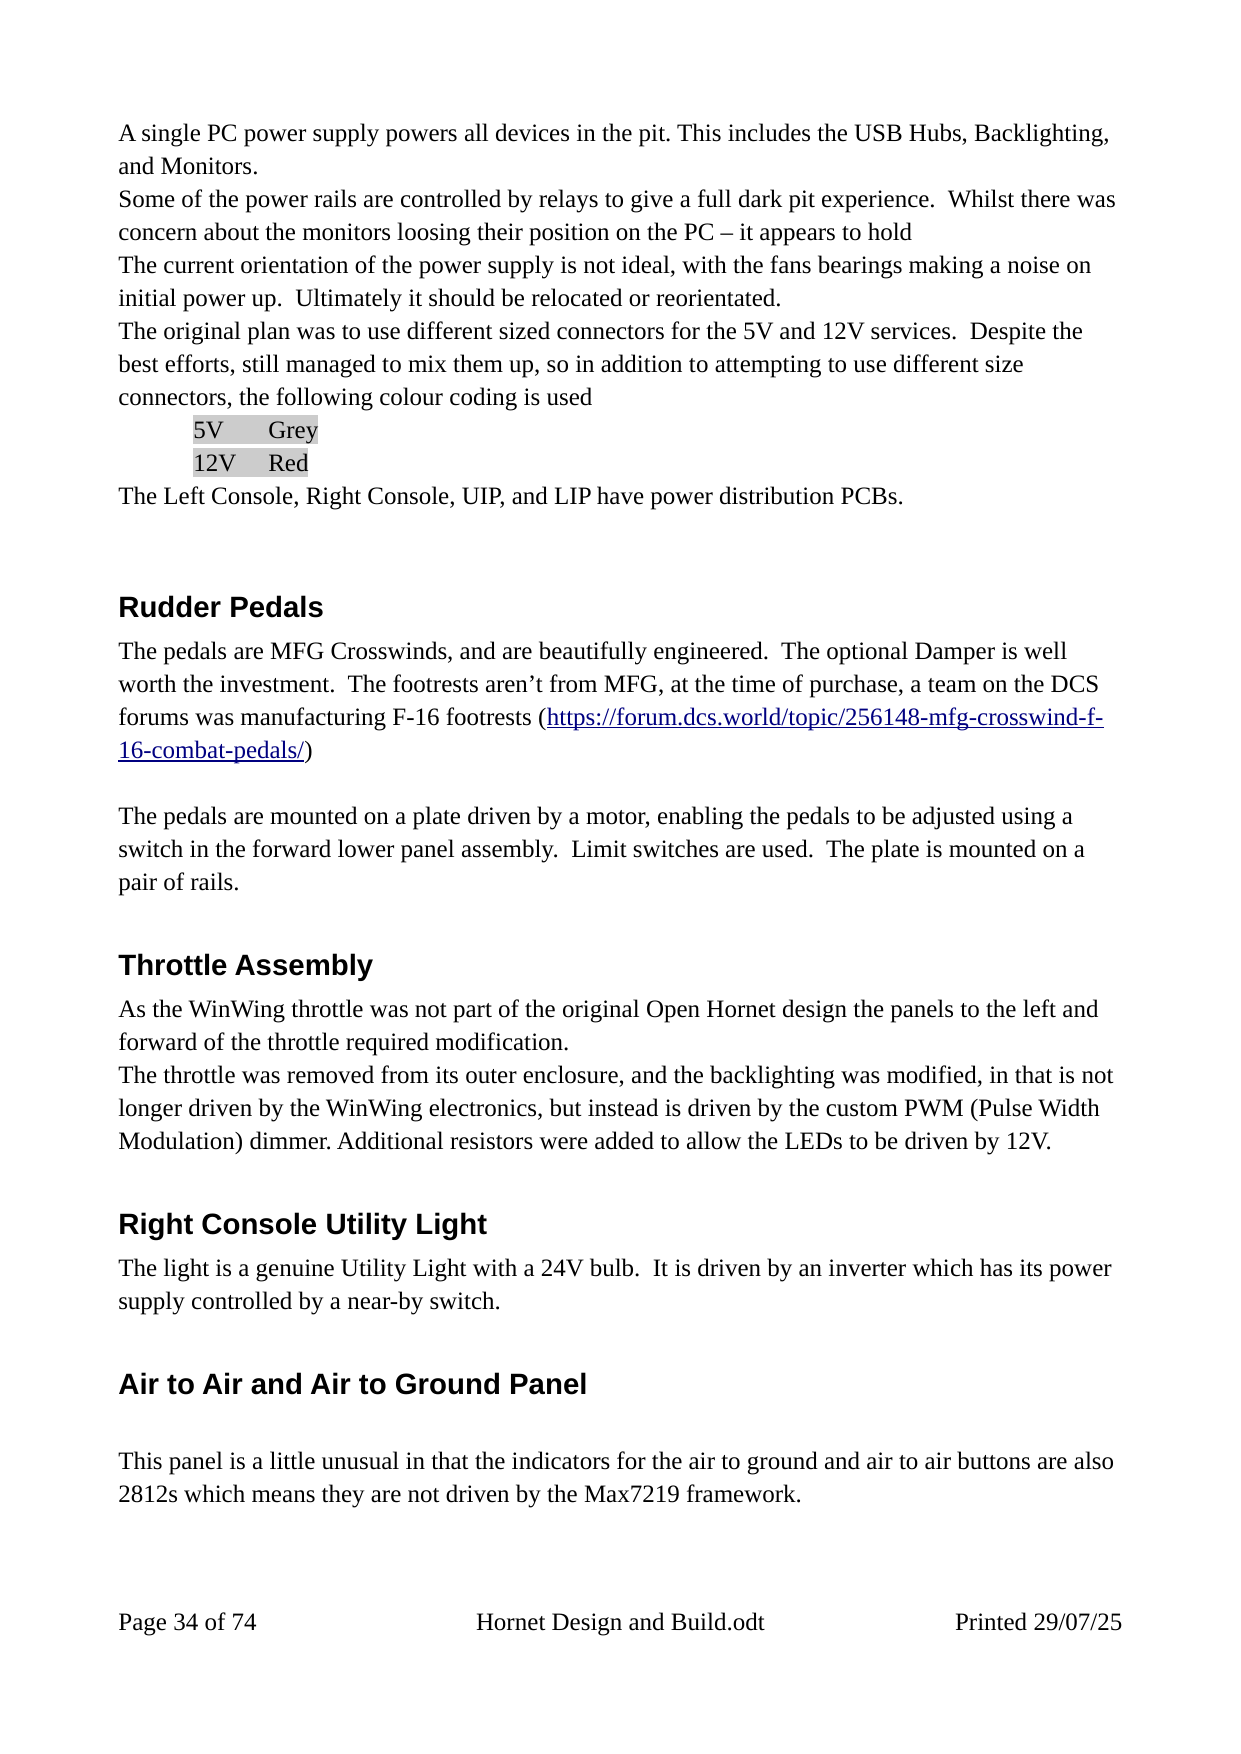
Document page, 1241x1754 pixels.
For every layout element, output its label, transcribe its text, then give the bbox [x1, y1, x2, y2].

text 12V Red [118, 448, 1122, 477]
text The Left Console, Right Console, UIP, and LIP have power distribution PCBs. [118, 481, 1122, 510]
text The light is a genuine Utility Light with a 24V bulb. It is driven by an inverter which has its power supply controlled by a near-by switch. [118, 1253, 1122, 1315]
text As the WinWing throttle was not part of the original Open Hornet design the panels to the left and forward of the throttle required modification. [118, 994, 1122, 1056]
text 5V Grey [118, 415, 1122, 444]
text The original plan was to use different sized connectors for the 5V and 12V services. Despite the best efforts, still managed to mix them up, so in addition to attempting to use different size connectors, the following colour coding is used [118, 316, 1122, 411]
subtitle Throttle Assembly [118, 948, 1122, 982]
subtitle Right Console Utility Light [118, 1207, 1122, 1241]
text This panel is a little unusual in that the indicators for the air to ground and air to air buttons are also 2812s which means they are not driven by the Max7219 framework. [118, 1446, 1122, 1508]
text The pedals are MFG Crosswinds, and are beautifully engineered. The optional Damper is well worth the investment. The footrests aren’t from MFG, at the time of purchase, a team on the DCS forums was manufacturing F-16 footrests (https://forum.dcs.world/topic/256148-mfg-crosswind-f-16-combat-pedals/) [118, 636, 1122, 764]
text A single PC power supply powers all devices in the pit. This includes the USB Hubs, Backlighting, and Monitors. [118, 118, 1122, 180]
subtitle Air to Air and Air to Ground Panel [118, 1367, 1122, 1400]
text The throttle was removed from its outer enclosure, and the backlighting was modified, in that is not longer driven by the WinWing electronics, but instead is driven by the custom PWM (Pulse Width Modulation) dimmer. Additional resistors were added to allow the LEDs to be driven by 12V. [118, 1060, 1122, 1155]
text Some of the power rails are controlled by relays to give a full dark pit experience. Whilst there was concern about the monitors loosing their position on the PC – it appears to hold [118, 184, 1122, 246]
subtitle Rudder Pedals [118, 590, 1122, 623]
text The current orientation of the power supply is not ideal, with the fans bearings making a noise on initial power up. Ultimately it should be relocated or reorientated. [118, 250, 1122, 312]
text The pedals are mounted on a plate driven by a motor, enabling the pedals to be adjusted using a switch in the forward lower panel assembly. Limit switches are used. The plate is mounted on a pair of rails. [118, 801, 1122, 896]
